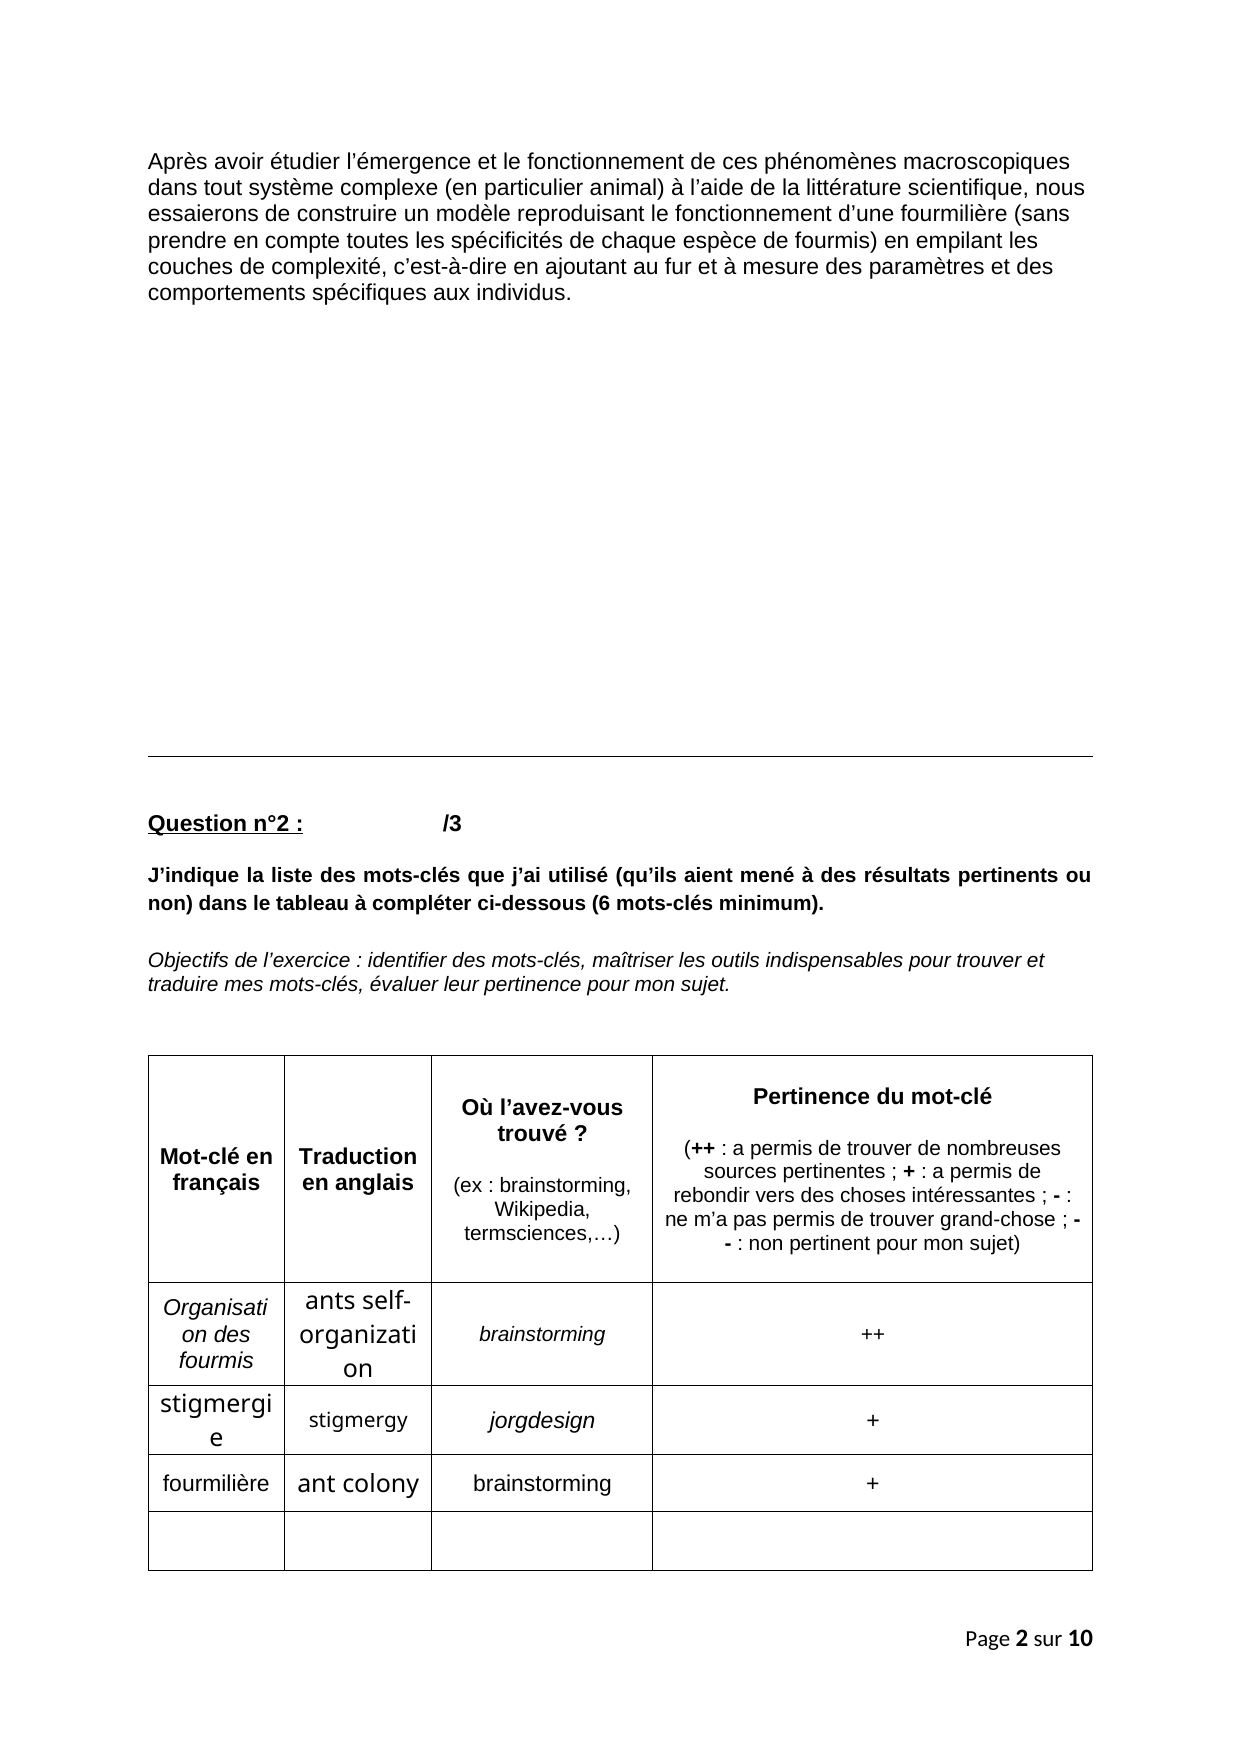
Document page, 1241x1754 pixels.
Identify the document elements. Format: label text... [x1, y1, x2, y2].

table_cell ant colony [285, 1455, 431, 1511]
table_cell [285, 1512, 431, 1570]
table_cell brainstorming [432, 1283, 652, 1385]
table_cell ++ [653, 1283, 1092, 1385]
table_cell [432, 1512, 652, 1570]
text Objectifs de l’exercice : identifier des mots-clés, maîtriser les outils indispensables pour trouver et traduire mes mots-clés, évaluer leur pertinence pour mon sujet. [148, 948, 1093, 996]
text Après avoir étudier l’émergence et le fonctionnement de ces phénomènes macroscopiques dans tout système complexe (en particulier animal) à l’aide de la littérature scientifique, nous essaierons de construire un modèle reproduisant le fonctionnement d’une fourmilière (sans prendre en compte toutes les spécificités de chaque espèce de fourmis) en empilant les couches de complexité, c’est-à-dire en ajoutant au fur et à mesure des paramètres et des comportements spécifiques aux individus. [148, 148, 1093, 306]
table_cell + [653, 1386, 1092, 1454]
table_header Pertinence du mot-clé (++ : a permis de trouver de nombreuses sources pertinentes ; + : a permis de rebondir vers des choses intéressantes ; - : ne m’a pas permis de trouver grand-chose ; - - : non pertinent pour mon sujet) [653, 1056, 1092, 1282]
table_cell Organisation des fourmis [149, 1283, 284, 1385]
table_cell [653, 1512, 1092, 1570]
table_cell [149, 1512, 284, 1570]
table_header Où l’avez-vous trouvé ? (ex : brainstorming, Wikipedia, termsciences,…) [432, 1056, 652, 1282]
table_header Mot-clé en français [149, 1056, 284, 1282]
table_cell jorgdesign [432, 1386, 652, 1454]
table_cell fourmilière [149, 1455, 284, 1511]
table_cell stigmergie [149, 1386, 284, 1454]
table_cell brainstorming [432, 1455, 652, 1511]
table_header Traduction en anglais [285, 1056, 431, 1282]
text Question n°2 : /3 [148, 810, 1093, 836]
text J’indique la liste des mots-clés que j’ai utilisé (qu’ils aient mené à des résultats pertinents ou non) dans le tableau à compléter ci-dessous (6 mots-clés minimum). [148, 863, 1093, 914]
table_cell ants self-organization [285, 1283, 431, 1385]
table_cell + [653, 1455, 1092, 1511]
table_cell stigmergy [285, 1386, 431, 1454]
